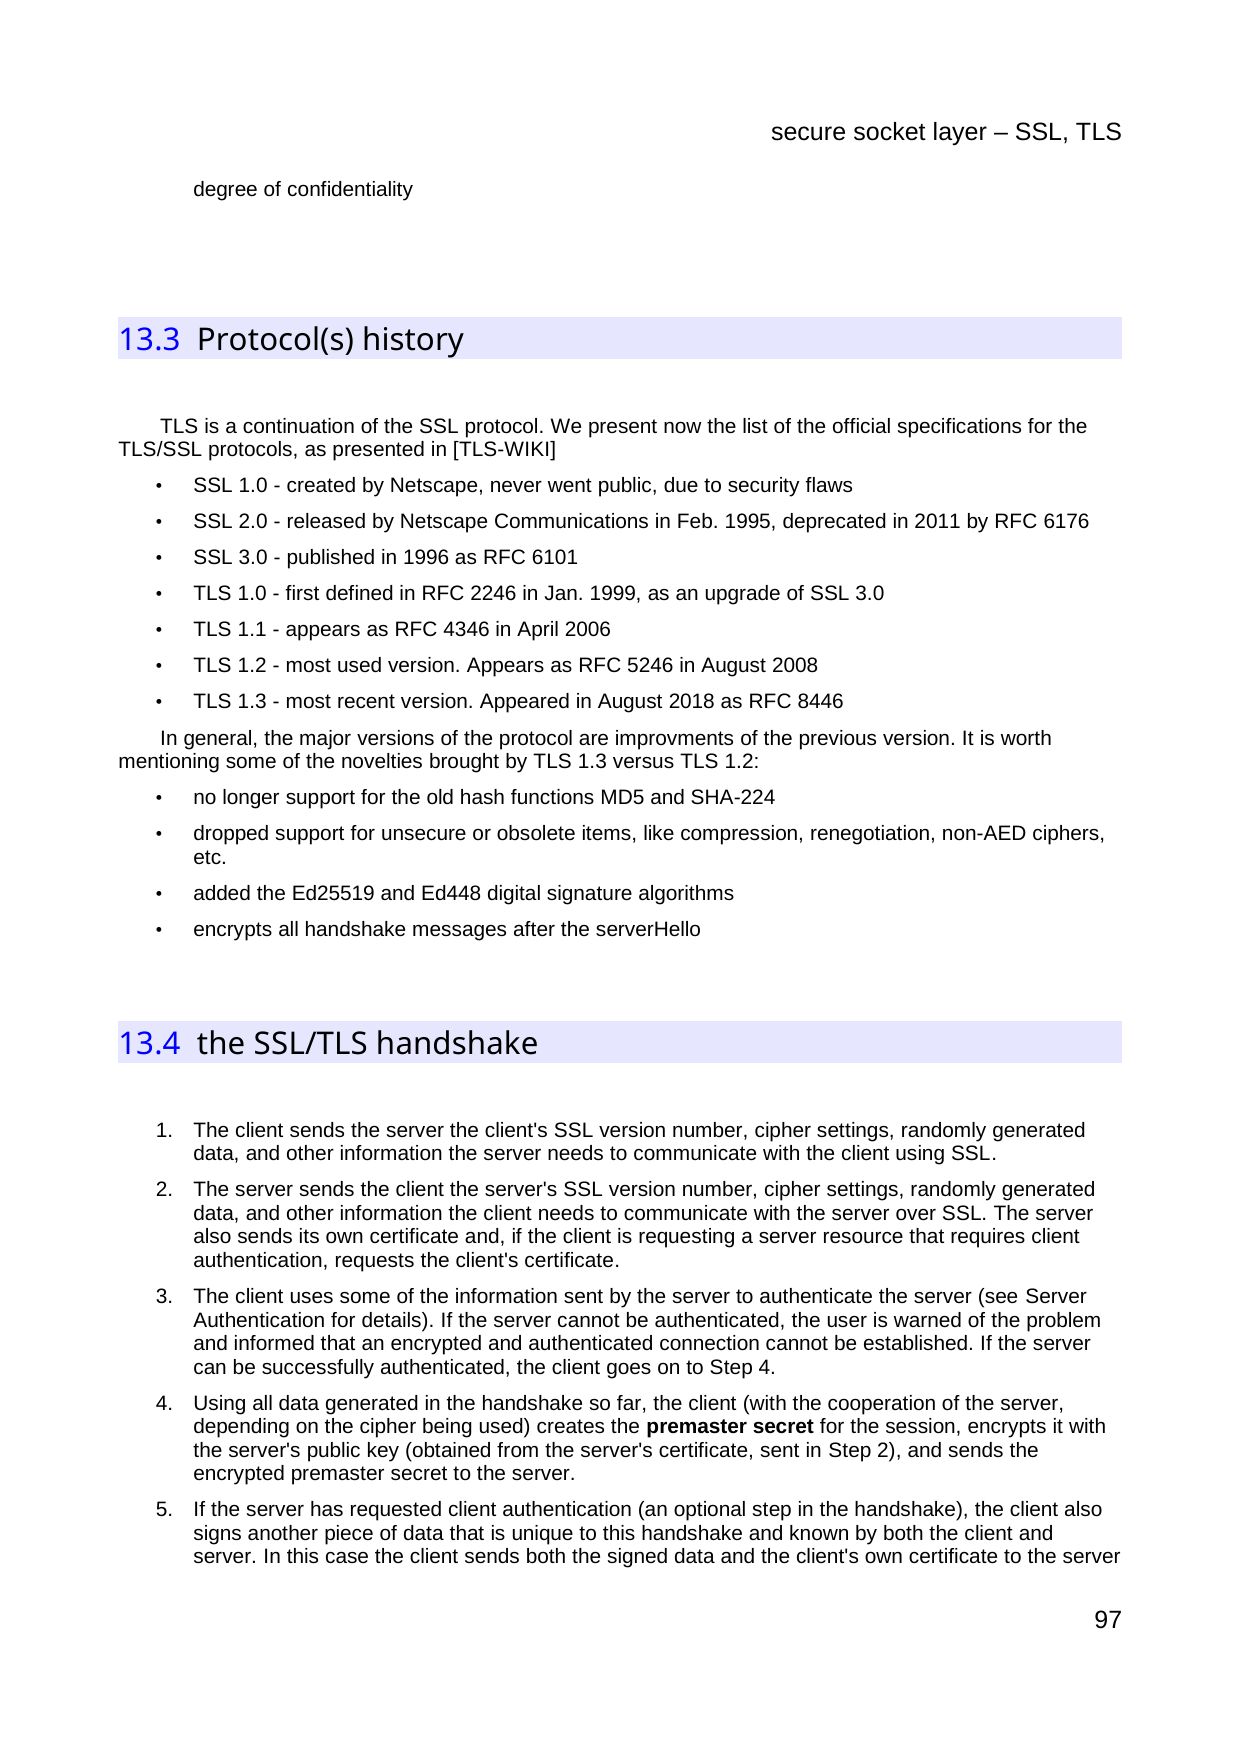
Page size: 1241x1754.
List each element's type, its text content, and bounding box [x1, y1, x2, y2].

list The server sends the client the server's SSL version number, cipher settings, randomly generated data, and other information the client needs to communicate with the server over SSL. The server also sends its own certificate and, if the client is requesting a server resource that requires client authentication, requests the client's certificate. [156, 1178, 1122, 1272]
list SSL 1.0 - created by Netscape, never went public, due to security flaws [156, 474, 1122, 497]
list If the server has requested client authentication (an optional step in the handshake), the client also signs another piece of data that is unique to this handshake and known by both the client and server. In this case the client sends both the signed data and the client's own certificate to the server [156, 1498, 1122, 1568]
subtitle Protocol(s) history [118, 317, 1122, 359]
list dropped support for unsecure or obsolete items, like compression, renegotiation, non-AED ciphers, etc. [156, 822, 1122, 869]
list degree of confidentiality [156, 177, 1122, 201]
list TLS 1.0 - first defined in RFC 2246 in Jan. 1999, as an upgrade of SSL 3.0 [156, 582, 1122, 605]
list SSL 2.0 - released by Netscape Communications in Feb. 1995, deprecated in 2011 by RFC 6176 [156, 510, 1122, 533]
subtitle the SSL/TLS handshake [118, 1021, 1122, 1063]
list The client uses some of the information sent by the server to authenticate the server (see Server Authentication for details). If the server cannot be authenticated, the user is warned of the problem and informed that an encrypted and authenticated connection cannot be established. If the server can be successfully authenticated, the client goes on to Step 4. [156, 1284, 1122, 1379]
text TLS is a continuation of the SSL protocol. We present now the list of the official specifications for the TLS/SSL protocols, as presented in [TLS-WIKI] [118, 414, 1122, 461]
list no longer support for the old hash functions MD5 and SHA-224 [156, 786, 1122, 809]
list Using all data generated in the handshake so far, the client (with the cooperation of the server, depending on the cipher being used) creates the premaster secret for the session, encrypts it with the server's public key (obtained from the server's certificate, sent in Step 2), and sends the encrypted premaster secret to the server. [156, 1391, 1122, 1485]
list The client sends the server the client's SSL version number, cipher settings, randomly generated data, and other information the server needs to communicate with the client using SSL. [156, 1118, 1122, 1165]
list SSL 3.0 - published in 1996 as RFC 6101 [156, 546, 1122, 569]
text In general, the major versions of the protocol are improvments of the previous version. It is worth mentioning some of the novelties brought by TLS 1.3 versus TLS 1.2: [118, 726, 1122, 773]
list TLS 1.3 - most recent version. Appeared in August 2018 as RFC 8446 [156, 690, 1122, 713]
list added the Ed25519 and Ed448 digital signature algorithms [156, 881, 1122, 905]
list TLS 1.1 - appears as RFC 4346 in April 2006 [156, 618, 1122, 641]
list TLS 1.2 - most used version. Appears as RFC 5246 in August 2008 [156, 654, 1122, 677]
list encrypts all handshake messages after the serverHello [156, 917, 1122, 941]
